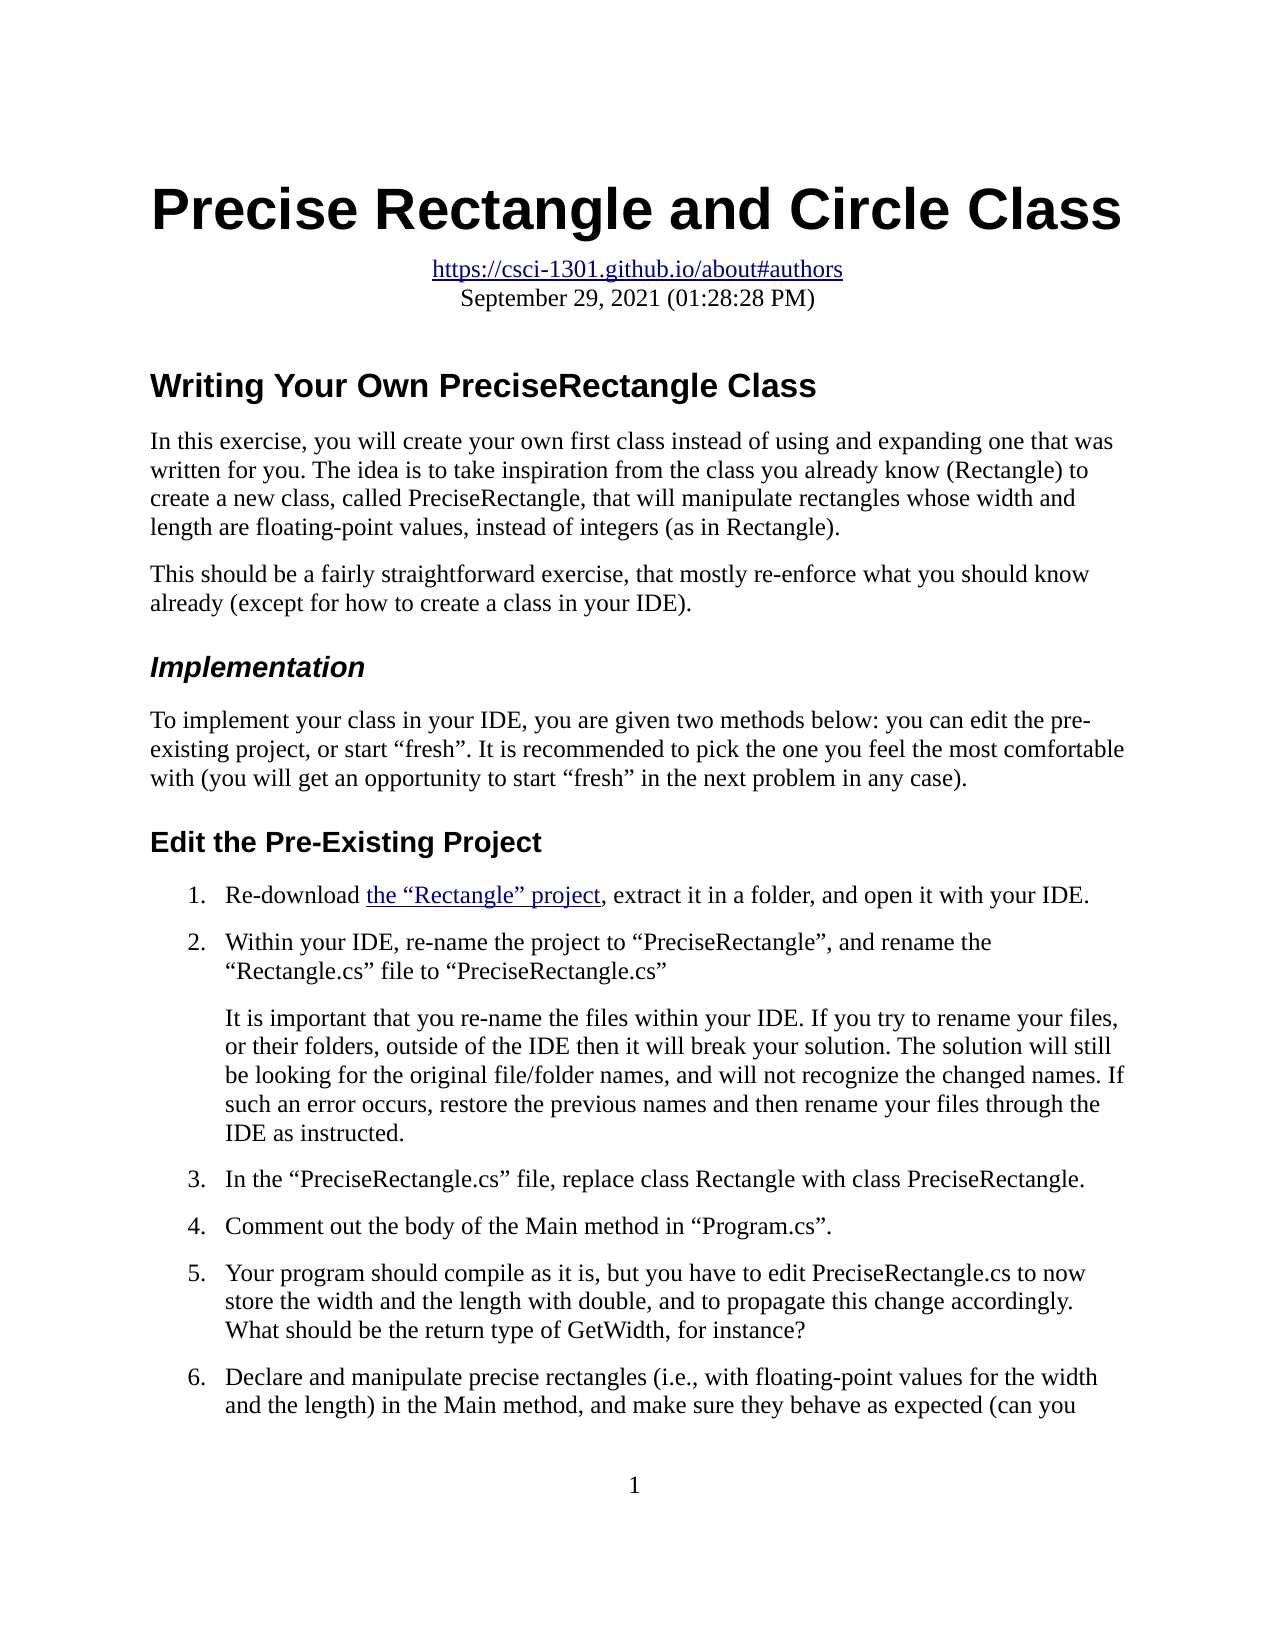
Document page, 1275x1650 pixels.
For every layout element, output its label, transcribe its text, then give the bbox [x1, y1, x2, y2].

text This should be a fairly straightforward exercise, that mostly re-enforce what you should know already (except for how to create a class in your IDE). [150, 559, 1125, 616]
subtitle Implementation [150, 650, 1125, 684]
subtitle Edit the Pre-Existing Project [150, 826, 1125, 859]
title Precise Rectangle and Circle Class [150, 175, 1125, 242]
text In this exercise, you will create your own first class instead of using and expanding one that was written for you. The idea is to take inspiration from the class you already know (Rectangle) to create a new class, called PreciseRectangle, that will manipulate rectangles whose width and length are floating-point values, instead of integers (as in Rectangle). [150, 426, 1125, 541]
subtitle Writing Your Own PreciseRectangle Class [150, 366, 1125, 404]
text To implement your class in your IDE, you are given two methods below: you can edit the pre-existing project, or start “fresh”. It is recommended to pick the one you feel the most comfortable with (you will get an opportunity to start “fresh” in the next problem in any case). [150, 705, 1125, 792]
list Re-download the “Rectangle” project, extract it in a folder, and open it with your IDE. [187, 881, 1125, 909]
list It is important that you re-name the files within your IDE. If you try to rename your files, or their folders, outside of the IDE then it will break your solution. The solution will still be looking for the original file/folder names, and will not recognize the changed names. If such an error occurs, restore the previous names and then rename your files through the IDE as instructed. [187, 1003, 1125, 1146]
list Declare and manipulate precise rectangles (i.e., with floating-point values for the width and the length) in the Main method, and make sure they behave as expected (can you [187, 1362, 1125, 1419]
text https://csci-1301.github.io/about#authors [150, 254, 1125, 283]
list Your program should compile as it is, but you have to edit PreciseRectangle.cs to now store the width and the length with double, and to propagate this change accordingly. What should be the return type of GetWidth, for instance? [187, 1258, 1125, 1344]
list Within your IDE, re-name the project to “PreciseRectangle”, and rename the “Rectangle.cs” file to “PreciseRectangle.cs” [187, 927, 1125, 985]
list In the “PreciseRectangle.cs” file, replace class Rectangle with class PreciseRectangle. [187, 1164, 1125, 1193]
text September 29, 2021 (01:28:28 PM) [150, 283, 1125, 312]
list Comment out the body of the Main method in “Program.cs”. [187, 1211, 1125, 1240]
